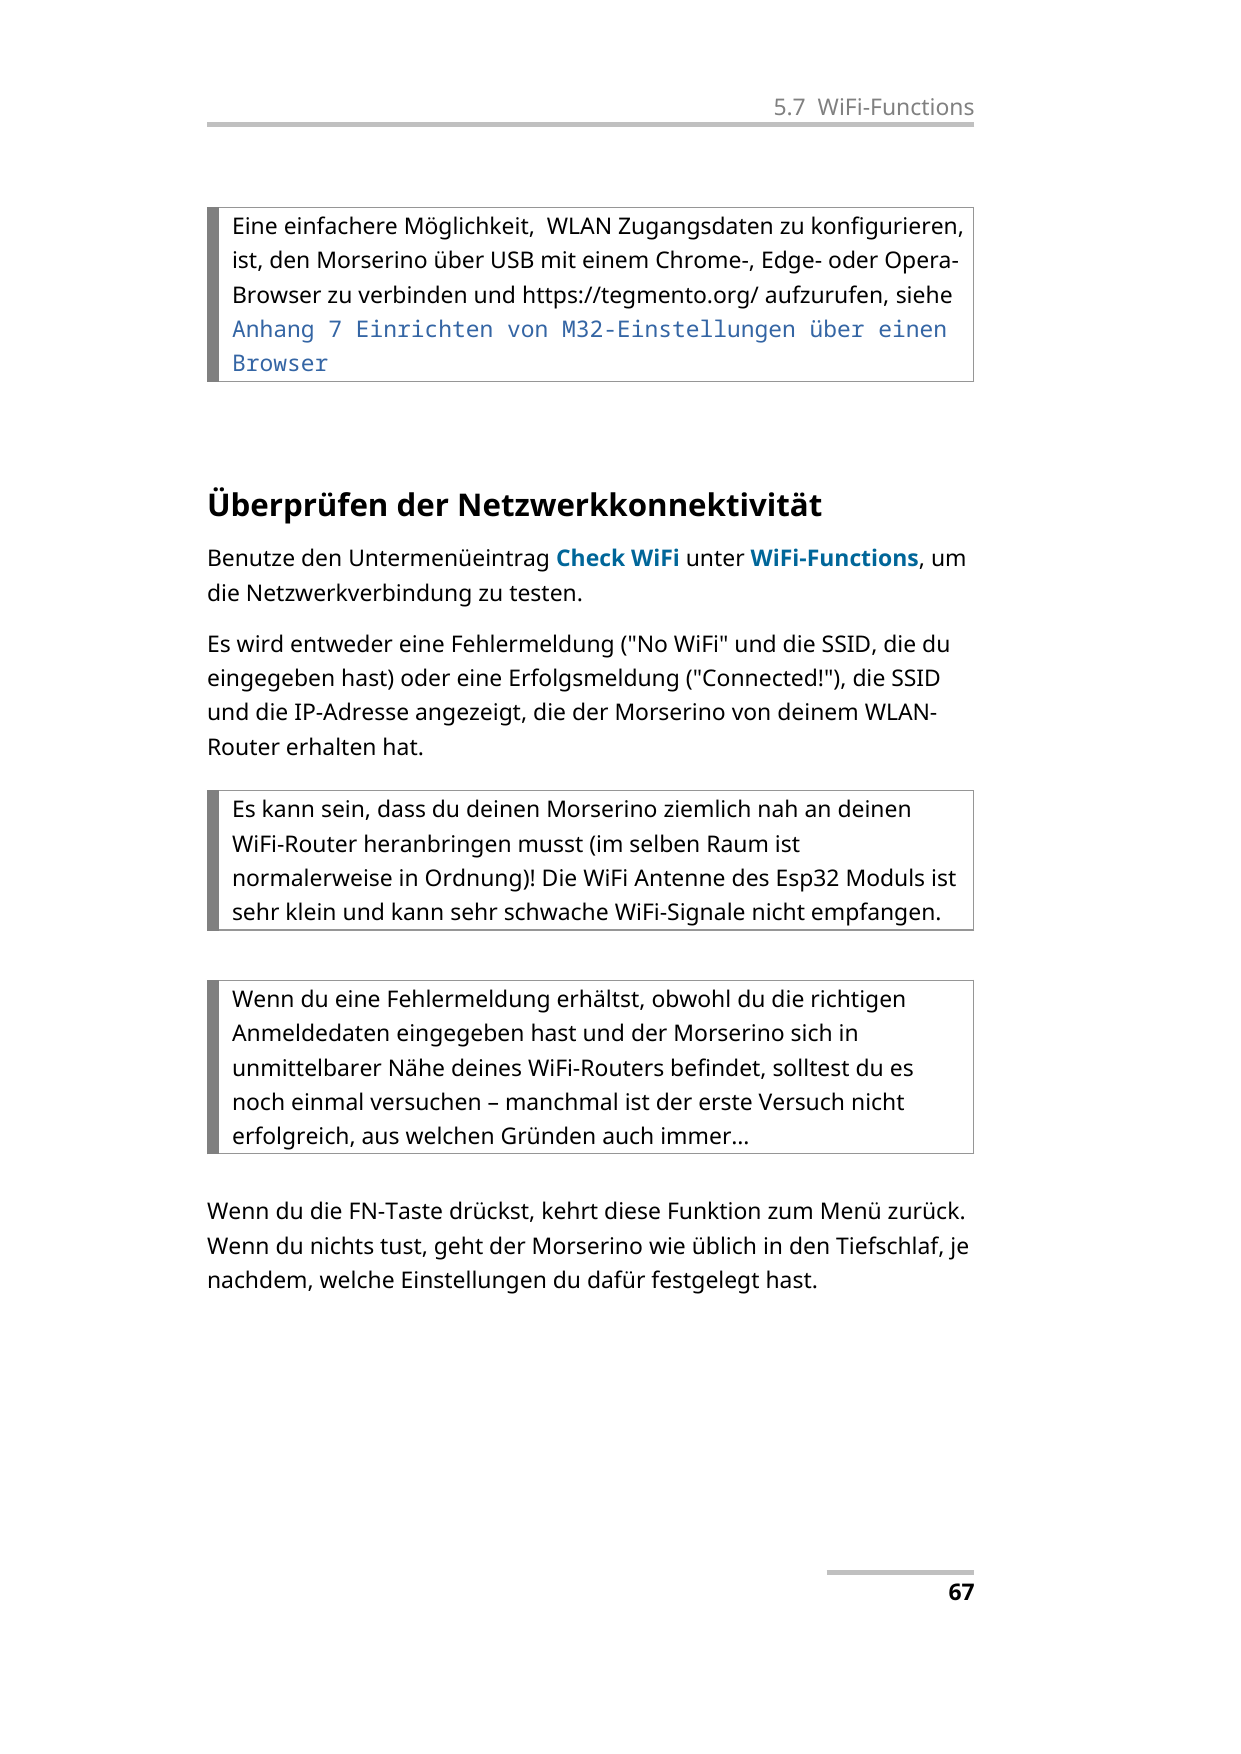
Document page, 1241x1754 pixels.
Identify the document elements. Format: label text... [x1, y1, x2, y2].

text Wenn du die FN-Taste drückst, kehrt diese Funktion zum Menü zurück. Wenn du nichts tust, geht der Morserino wie üblich in den Tiefschlaf, je nachdem, welche Einstellungen du dafür festgelegt hast. [207, 1195, 974, 1295]
text Eine einfachere Möglichkeit, WLAN Zugangsdaten zu konfigurieren, ist, den Morserino über USB mit einem Chrome-, Edge- oder Opera-Browser zu verbinden und https://tegmento.org/ aufzurufen, siehe Anhang 7 Einrichten von M32-Einstellungen über einen Browser [219, 208, 973, 381]
text Es kann sein, dass du deinen Morserino ziemlich nah an deinen WiFi-Router heranbringen musst (im selben Raum ist normalerweise in Ordnung)! Die WiFi Antenne des Esp32 Moduls ist sehr klein und kann sehr schwache WiFi-Signale nicht empfangen. [219, 791, 973, 929]
subtitle Überprüfen der Netzwerkkonnektivität [207, 481, 974, 525]
text Benutze den Untermenüeintrag Check WiFi unter WiFi-Functions, um die Netzwerkverbindung zu testen. [207, 542, 974, 608]
text Es wird entweder eine Fehlermeldung ("No WiFi" und die SSID, die du eingegeben hast) oder eine Erfolgsmeldung ("Connected!"), die SSID und die IP-Adresse angezeigt, die der Morserino von deinem WLAN-Router erhalten hat. [207, 627, 974, 762]
text Wenn du eine Fehlermeldung erhältst, obwohl du die richtigen Anmeldedaten eingegeben hast und der Morserino sich in unmittelbarer Nähe deines WiFi-Routers befindet, solltest du es noch einmal versuchen – manchmal ist der erste Versuch nicht erfolgreich, aus welchen Gründen auch immer… [219, 981, 973, 1153]
